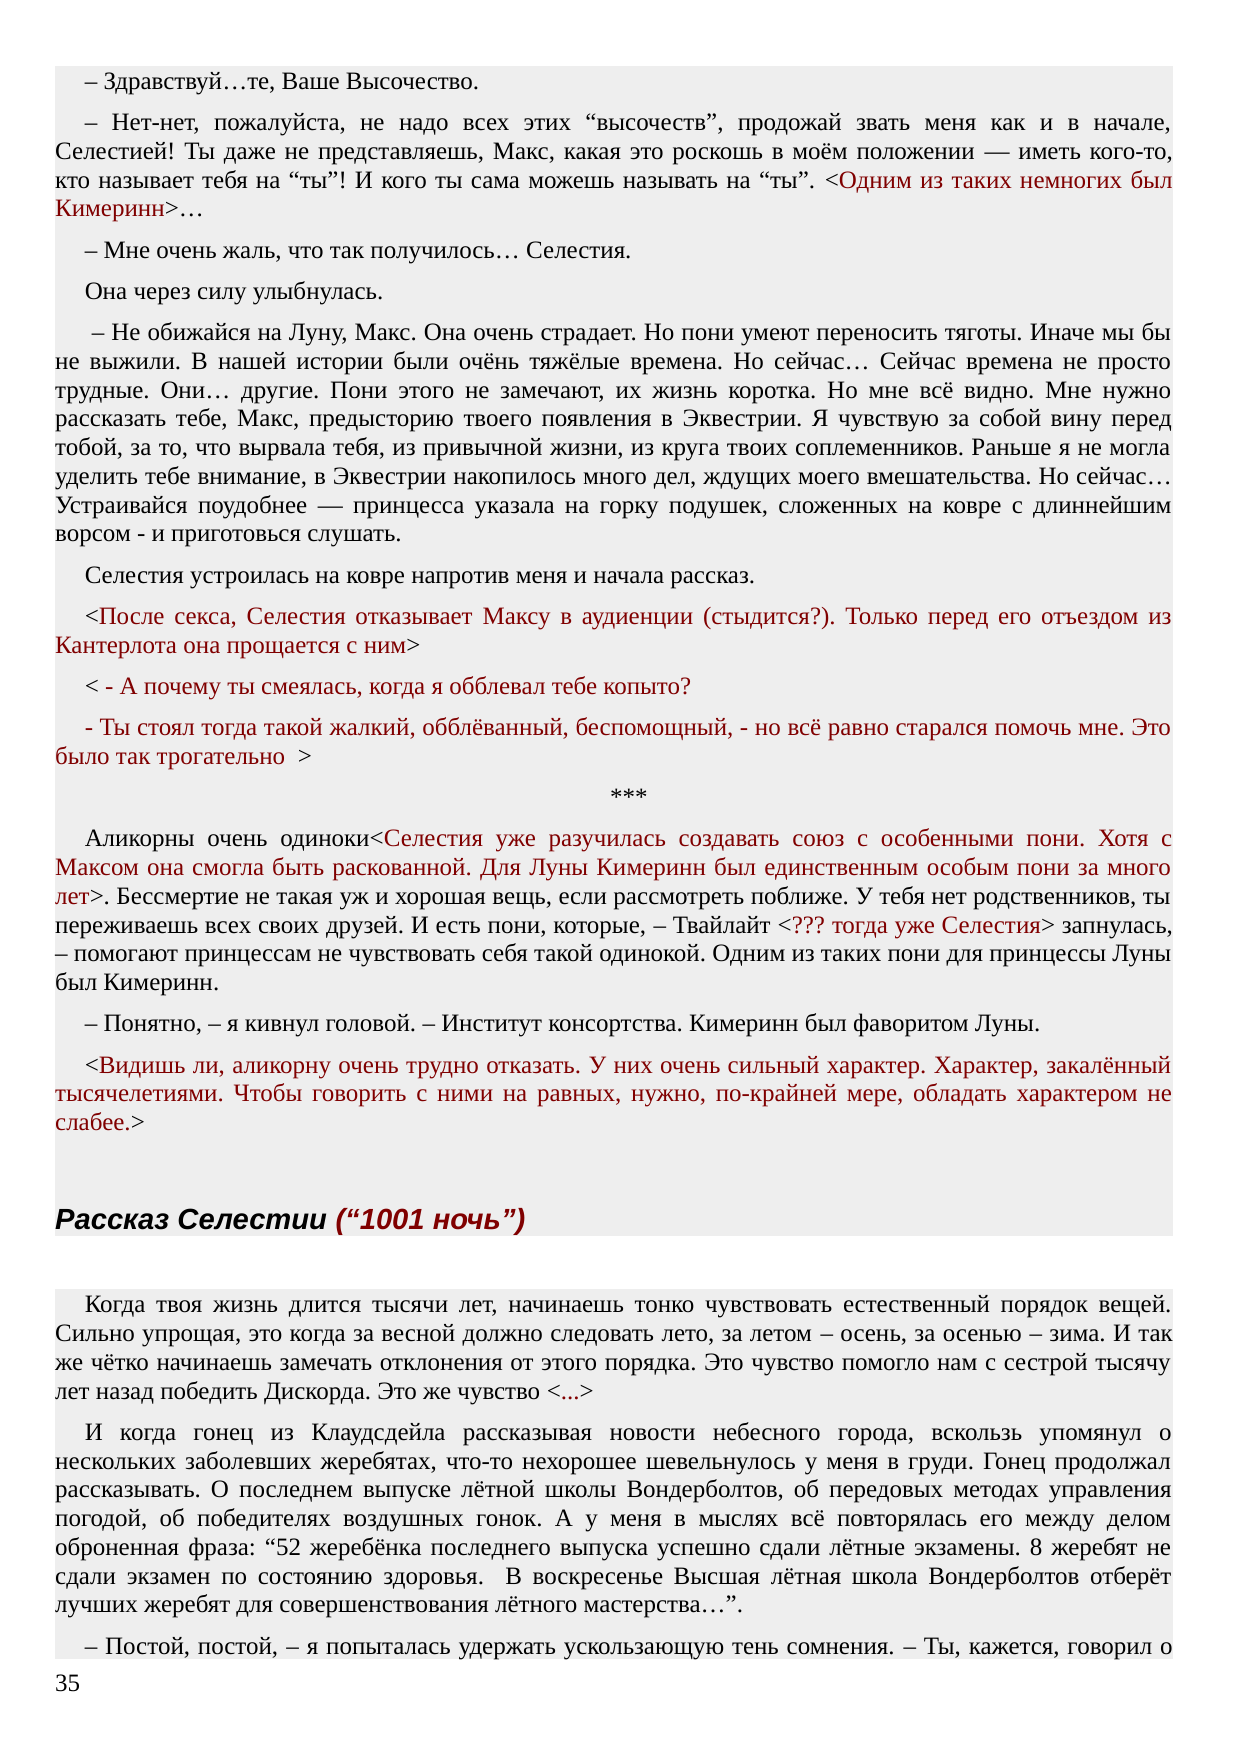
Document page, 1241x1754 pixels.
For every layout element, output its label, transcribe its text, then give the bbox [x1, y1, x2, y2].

subtitle Рассказ Селестии (“1001 ночь”) [55, 1202, 1173, 1236]
text – Постой, постой, – я попыталась удержать ускользающую тень сомнения. – Ты, кажется, говорил о [55, 1631, 1173, 1659]
text – Здравствуй…те, Ваше Высочество. [55, 66, 1173, 95]
text Селестия устроилась на ковре напротив меня и начала рассказ. [55, 560, 1173, 588]
text Она через силу улыбнулась. [55, 276, 1173, 305]
text Когда твоя жизнь длится тысячи лет, начинаешь тонко чувствовать естественный порядок вещей. Сильно упрощая, это когда за весной должно следовать лето, за летом – осень, за осенью – зима. И так же чётко начинаешь замечать отклонения от этого порядка. Это чувство помогло нам с сестрой тысячу лет назад победить Дискорда. Это же чувство <...> [55, 1289, 1173, 1404]
text <Видишь ли, аликорну очень трудно отказать. У них очень сильный характер. Характер, закалённый тысячелетиями. Чтобы говорить с ними на равных, нужно, по-крайней мере, обладать характером не слабее.> [55, 1050, 1173, 1136]
text - Ты стоял тогда такой жалкий, обблёванный, беспомощный, - но всё равно старался помочь мне. Это было так трогательно > [55, 712, 1173, 770]
text – Мне очень жаль, что так получилось… Селестия. [55, 235, 1173, 263]
text – Нет-нет, пожалуйста, не надо всех этих “высочеств”, продожай звать меня как и в начале, Селестией! Ты даже не представляешь, Макс, какая это роскошь в моём положении — иметь кого-то, кто называет тебя на “ты”! И кого ты сама можешь называть на “ты”. <Одним из таких немногих был Кимеринн>… [55, 107, 1173, 222]
text <После секса, Селестия отказывает Максу в аудиенции (стыдится?). Только перед его отъездом из Кантерлота она прощается с ним> [55, 601, 1173, 658]
text И когда гонец из Клаудсдейла рассказывая новости небесного города, вскользь упомянул о нескольких заболевших жеребятах, что-то нехорошее шевельнулось у меня в груди. Гонец продолжал рассказывать. О последнем выпуске лётной школы Вондерболтов, об передовых методах управления погодой, об победителях воздушных гонок. А у меня в мыслях всё повторялась его между делом оброненная фраза: “52 жеребёнка последнего выпуска успешно сдали лётные экзамены. 8 жеребят не сдали экзамен по состоянию здоровья. В воскресенье Высшая лётная школа Вондерболтов отберёт лучших жеребят для совершенствования лётного мастерства…”. [55, 1417, 1173, 1618]
text – Понятно, – я кивнул головой. – Институт консортства. Кимеринн был фаворитом Луны. [55, 1008, 1173, 1037]
text < - А почему ты смеялась, когда я обблевал тебе копыто? [55, 671, 1173, 700]
text *** [55, 782, 1173, 811]
text Аликорны очень одиноки<Селестия уже разучилась создавать союз с особенными пони. Хотя с Максом она смогла быть раскованной. Для Луны Кимеринн был единственным особым пони за много лет>. Бессмертие не такая уж и хорошая вещь, если рассмотреть поближе. У тебя нет родственников, ты переживаешь всех своих друзей. И есть пони, которые, – Твайлайт <??? тогда уже Селестия> запнулась, – помогают принцессам не чувствовать себя такой одинокой. Одним из таких пони для принцессы Луны был Кимеринн. [55, 823, 1173, 996]
text – Не обижайся на Луну, Макс. Она очень страдает. Но пони умеют переносить тяготы. Иначе мы бы не выжили. В нашей истории были очёнь тяжёлые времена. Но сейчас… Сейчас времена не просто трудные. Они… другие. Пони этого не замечают, их жизнь коротка. Но мне всё видно. Мне нужно рассказать тебе, Макс, предысторию твоего появления в Эквестрии. Я чувствую за собой вину перед тобой, за то, что вырвала тебя, из привычной жизни, из круга твоих соплеменников. Раньше я не могла уделить тебе внимание, в Эквестрии накопилось много дел, ждущих моего вмешательства. Но сейчас… Устраивайся поудобнее — принцесса указала на горку подушек, сложенных на ковре с длиннейшим ворсом - и приготовься слушать. [55, 317, 1173, 547]
